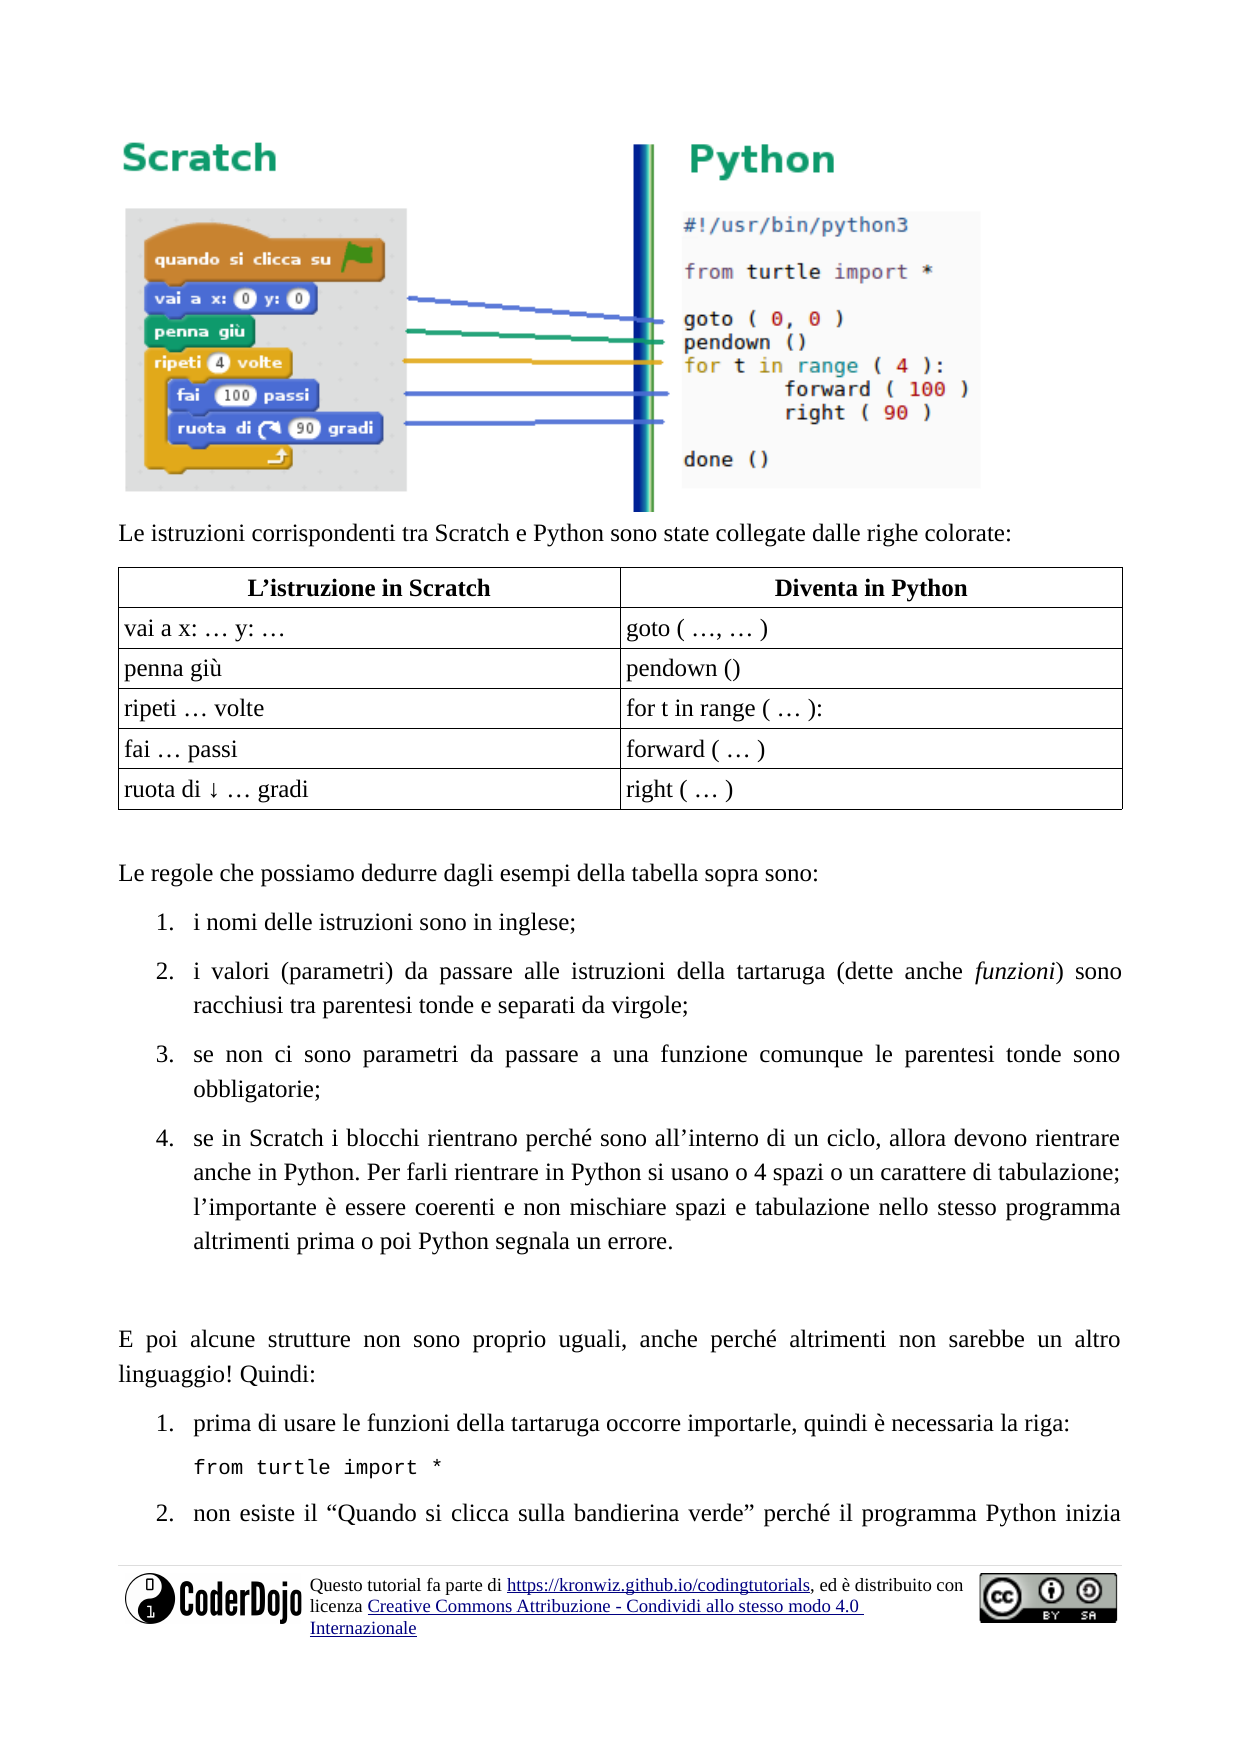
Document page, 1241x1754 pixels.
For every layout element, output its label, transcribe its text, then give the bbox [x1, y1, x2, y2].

table_cell ruota di ↓ … gradi [119, 769, 620, 809]
list i valori (parametri) da passare alle istruzioni della tartaruga (dette anche funzioni) sono racchiusi tra parentesi tonde e separati da virgole; [156, 956, 1122, 1019]
table_cell goto ( …, … ) [621, 608, 1122, 647]
table_cell for t in range ( … ): [621, 689, 1122, 728]
table_cell vai a x: … y: … [119, 608, 620, 647]
list se in Scratch i blocchi rientrano perché sono all’interno di un ciclo, allora devono rientrare anche in Python. Per farli rientrare in Python si usano o 4 spazi o un carattere di tabulazione; l’importante è essere coerenti e non mischiare spazi e tabulazione nello stesso programma altrimenti prima o poi Python segnala un errore. [156, 1123, 1122, 1255]
table_cell pendown () [621, 649, 1122, 688]
list i nomi delle istruzioni sono in inglese; [156, 907, 1122, 936]
list non esiste il “Quando si clicca sulla bandierina verde” perché il programma Python inizia [156, 1498, 1122, 1527]
table_cell right ( … ) [621, 769, 1122, 809]
table_header L’istruzione in Scratch [119, 568, 620, 607]
picture [979, 1573, 1118, 1623]
text Le istruzioni corrispondenti tra Scratch e Python sono state collegate dalle righe colorate: [118, 512, 1122, 546]
text E poi alcune strutture non sono proprio uguali, anche perché altrimenti non sarebbe un altro linguaggio! Quindi: [118, 1324, 1122, 1388]
picture [96, 118, 1192, 512]
table_cell forward ( … ) [621, 729, 1122, 768]
picture [125, 1573, 302, 1624]
list se non ci sono parametri da passare a una funzione comunque le parentesi tonde sono obbligatorie; [156, 1039, 1122, 1103]
list from turtle import * [156, 1457, 1122, 1481]
table_cell penna giù [119, 649, 620, 688]
list prima di usare le funzioni della tartaruga occorre importarle, quindi è necessaria la riga: [156, 1408, 1122, 1437]
table_cell ripeti … volte [119, 689, 620, 728]
text Le regole che possiamo dedurre dagli esempi della tabella sopra sono: [118, 858, 1122, 887]
table_cell fai … passi [119, 729, 620, 768]
table_header Diventa in Python [621, 568, 1122, 607]
